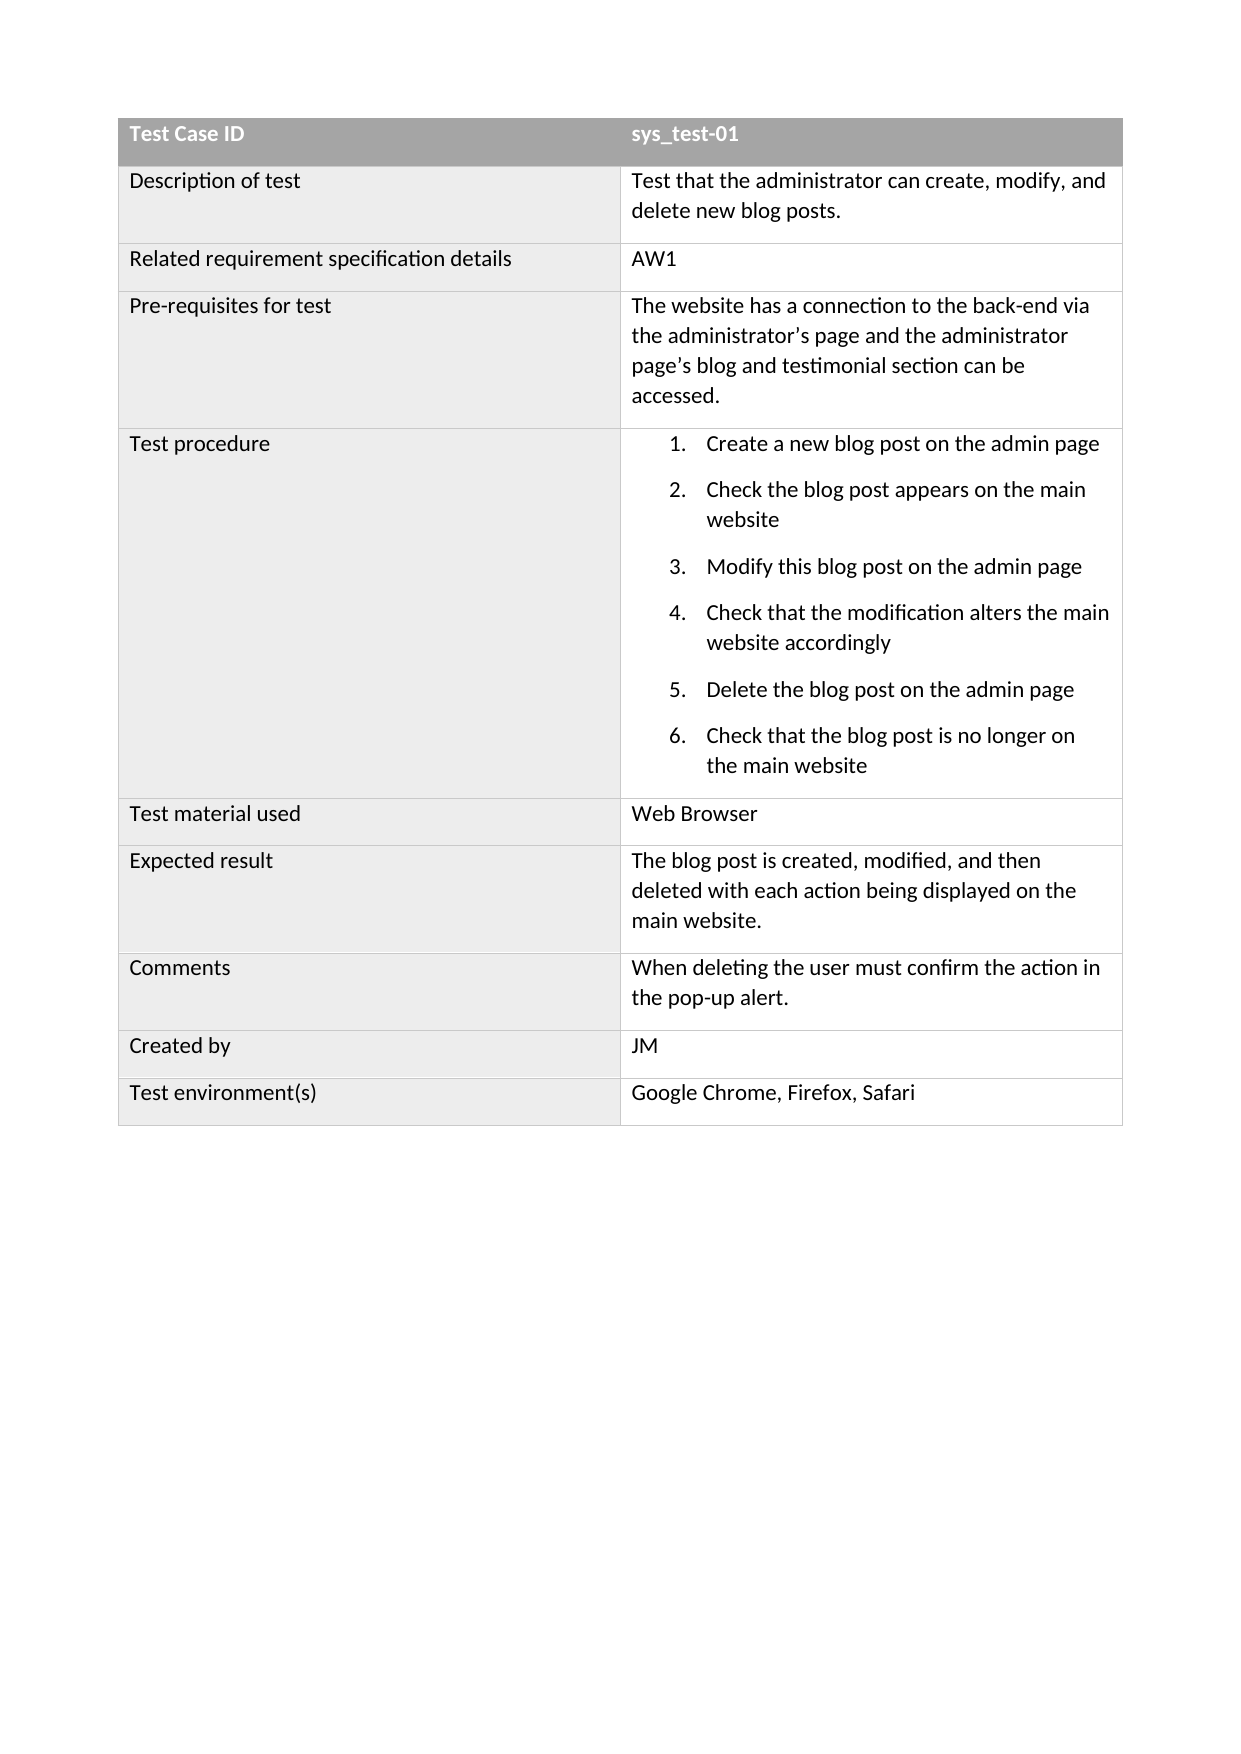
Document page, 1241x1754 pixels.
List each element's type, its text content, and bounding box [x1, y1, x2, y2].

table_cell Pre-requisites for test [119, 292, 620, 428]
table_cell The blog post is created, modified, and then deleted with each action being displayed on the main website. [621, 846, 1122, 952]
table_cell Create a new blog post on the admin page Check the blog post appears on the main website Modify this blog post on the admin page Check that the modification alters the main website accordingly Delete the blog post on the admin page Check that the blog post is no longer on the main website [621, 429, 1122, 798]
table_cell Comments [119, 954, 620, 1030]
table_cell Related requirement specification details [119, 244, 620, 291]
table_cell Description of test [119, 167, 620, 243]
table_cell Expected result [119, 846, 620, 952]
table_cell Web Browser [621, 799, 1122, 845]
table_cell Test procedure [119, 429, 620, 798]
table_cell Created by [119, 1031, 620, 1077]
table_cell AW1 [621, 244, 1122, 291]
table_cell Test material used [119, 799, 620, 845]
table_header sys_test-01 [620, 119, 1122, 166]
table_cell Google Chrome, Firefox, Safari [621, 1079, 1122, 1125]
table_cell When deleting the user must confirm the action in the pop-up alert. [621, 954, 1122, 1030]
table_header Test Case ID [119, 119, 620, 166]
table_cell Test environment(s) [119, 1079, 620, 1125]
table_cell Test that the administrator can create, modify, and delete new blog posts. [621, 167, 1122, 243]
table_cell The website has a connection to the back-end via the administrator’s page and the administrator page’s blog and testimonial section can be accessed. [621, 292, 1122, 428]
table_cell JM [621, 1031, 1122, 1077]
